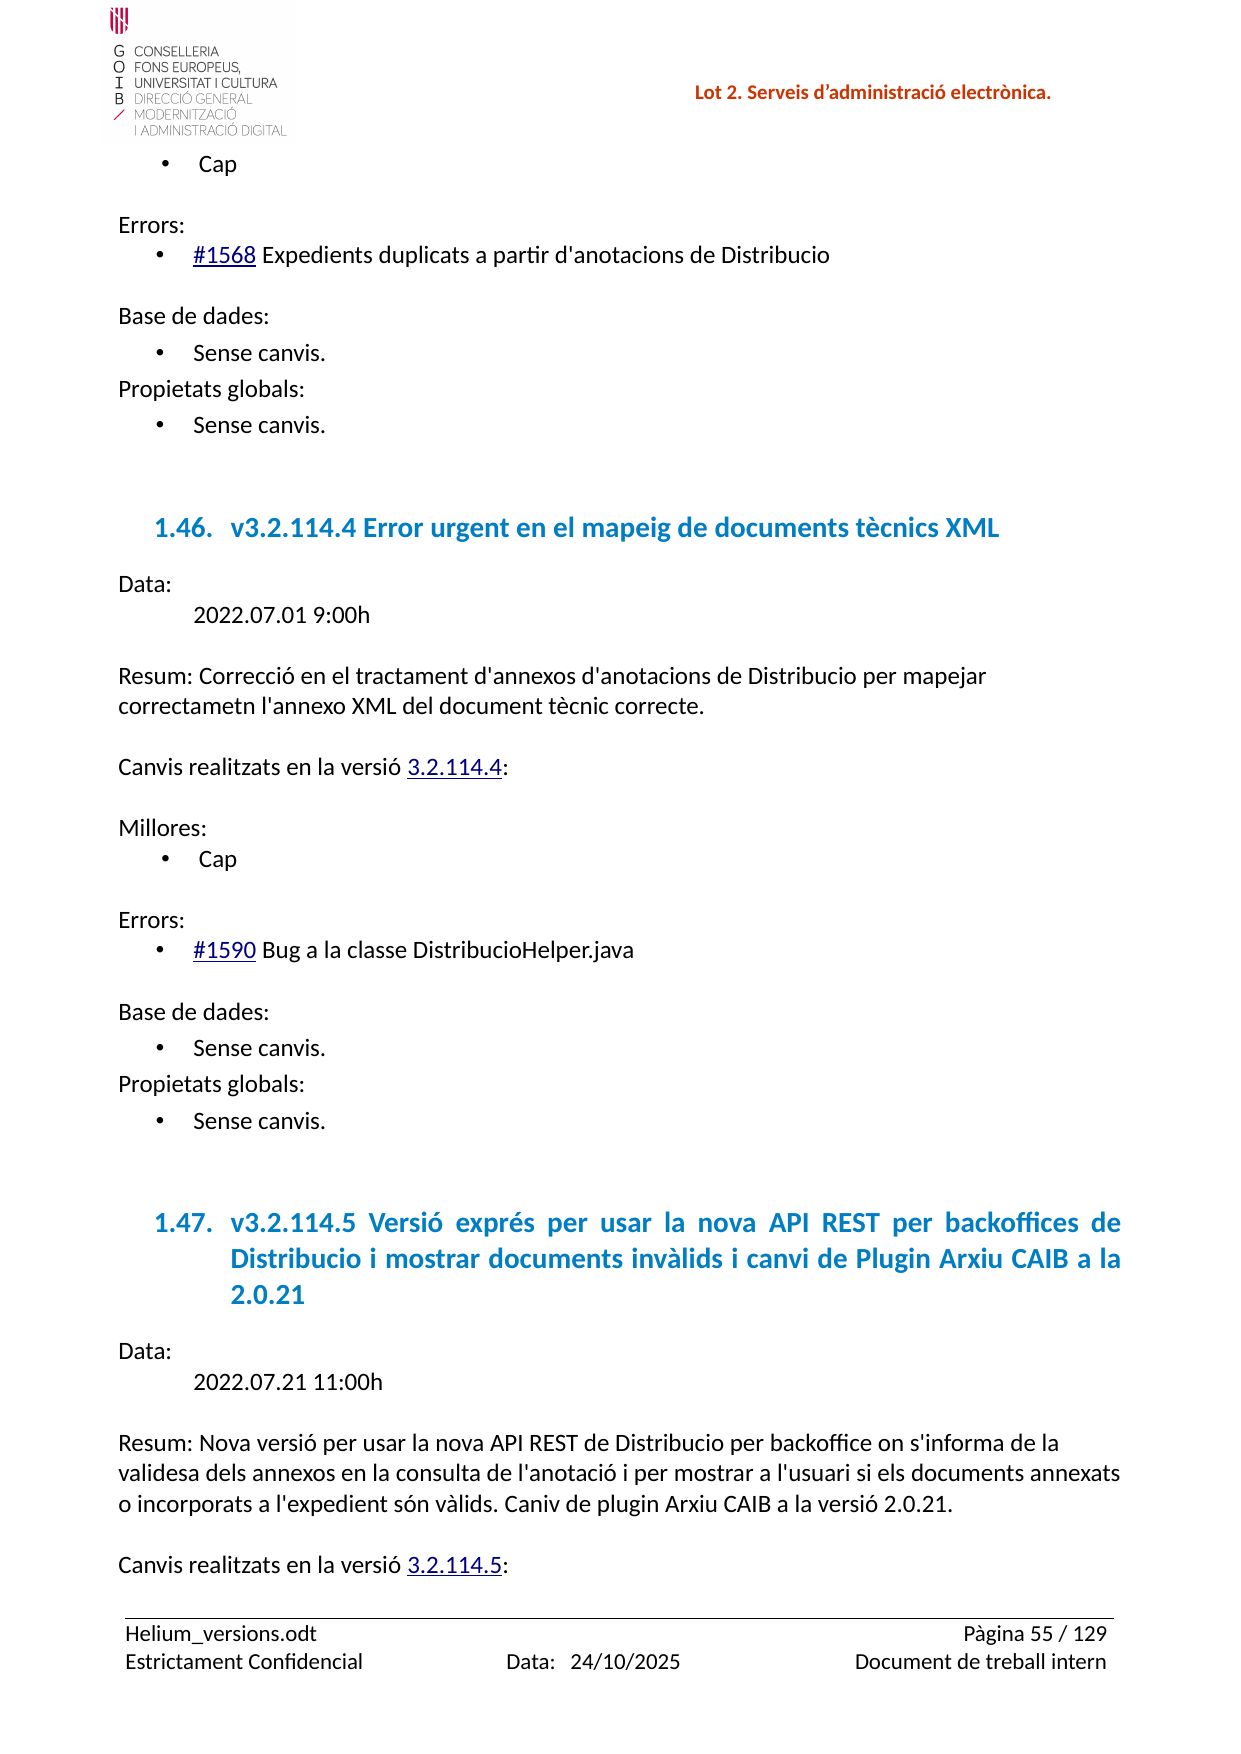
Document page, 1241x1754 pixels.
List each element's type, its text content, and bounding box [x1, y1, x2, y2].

text Base de dades: [118, 996, 1122, 1026]
text Errors: [118, 904, 1122, 935]
text 2022.07.01 9:00h [118, 599, 1122, 629]
text Propietats globals: [118, 1069, 1122, 1099]
list Sense canvis. [156, 337, 1122, 367]
text Data: [118, 1335, 1122, 1366]
text Base de dades: [118, 300, 1122, 331]
text Errors: [118, 209, 1122, 239]
list Sense canvis. [156, 1032, 1122, 1063]
text Canvis realitzats en la versió 3.2.114.5: [118, 1549, 1122, 1579]
list Sense canvis. [156, 410, 1122, 440]
text Canvis realitzats en la versió 3.2.114.4: [118, 752, 1122, 782]
picture [100, 0, 297, 144]
text Propietats globals: [118, 373, 1122, 404]
list Cap [161, 148, 1122, 178]
text Data: [118, 568, 1122, 599]
text Resum: Nova versió per usar la nova API REST de Distribucio per backoffice on s'informa de la validesa dels annexos en la consulta de l'anotació i per mostrar a l'usuari si els documents annexats o incorporats a l'expedient són vàlids. Caniv de plugin Arxiu CAIB a la versió 2.0.21. [118, 1427, 1122, 1518]
text Millores: [118, 813, 1122, 843]
list #1568 Expedients duplicats a partir d'anotacions de Distribucio [156, 239, 1122, 270]
list Sense canvis. [156, 1105, 1122, 1136]
list Cap [161, 843, 1122, 874]
text Resum: Correcció en el tractament d'annexos d'anotacions de Distribucio per mapejar correctametn l'annexo XML del document tècnic correcte. [118, 660, 1122, 721]
list #1590 Bug a la classe DistribucioHelper.java [156, 935, 1122, 965]
text 2022.07.21 11:00h [118, 1366, 1122, 1396]
subtitle v3.2.114.5 Versió exprés per usar la nova API REST per backoffices de Distribucio i mostrar documents invàlids i canvi de Plugin Arxiu CAIB a la 2.0.21 [153, 1204, 1122, 1311]
subtitle v3.2.114.4 Error urgent en el mapeig de documents tècnics XML [153, 509, 1122, 545]
